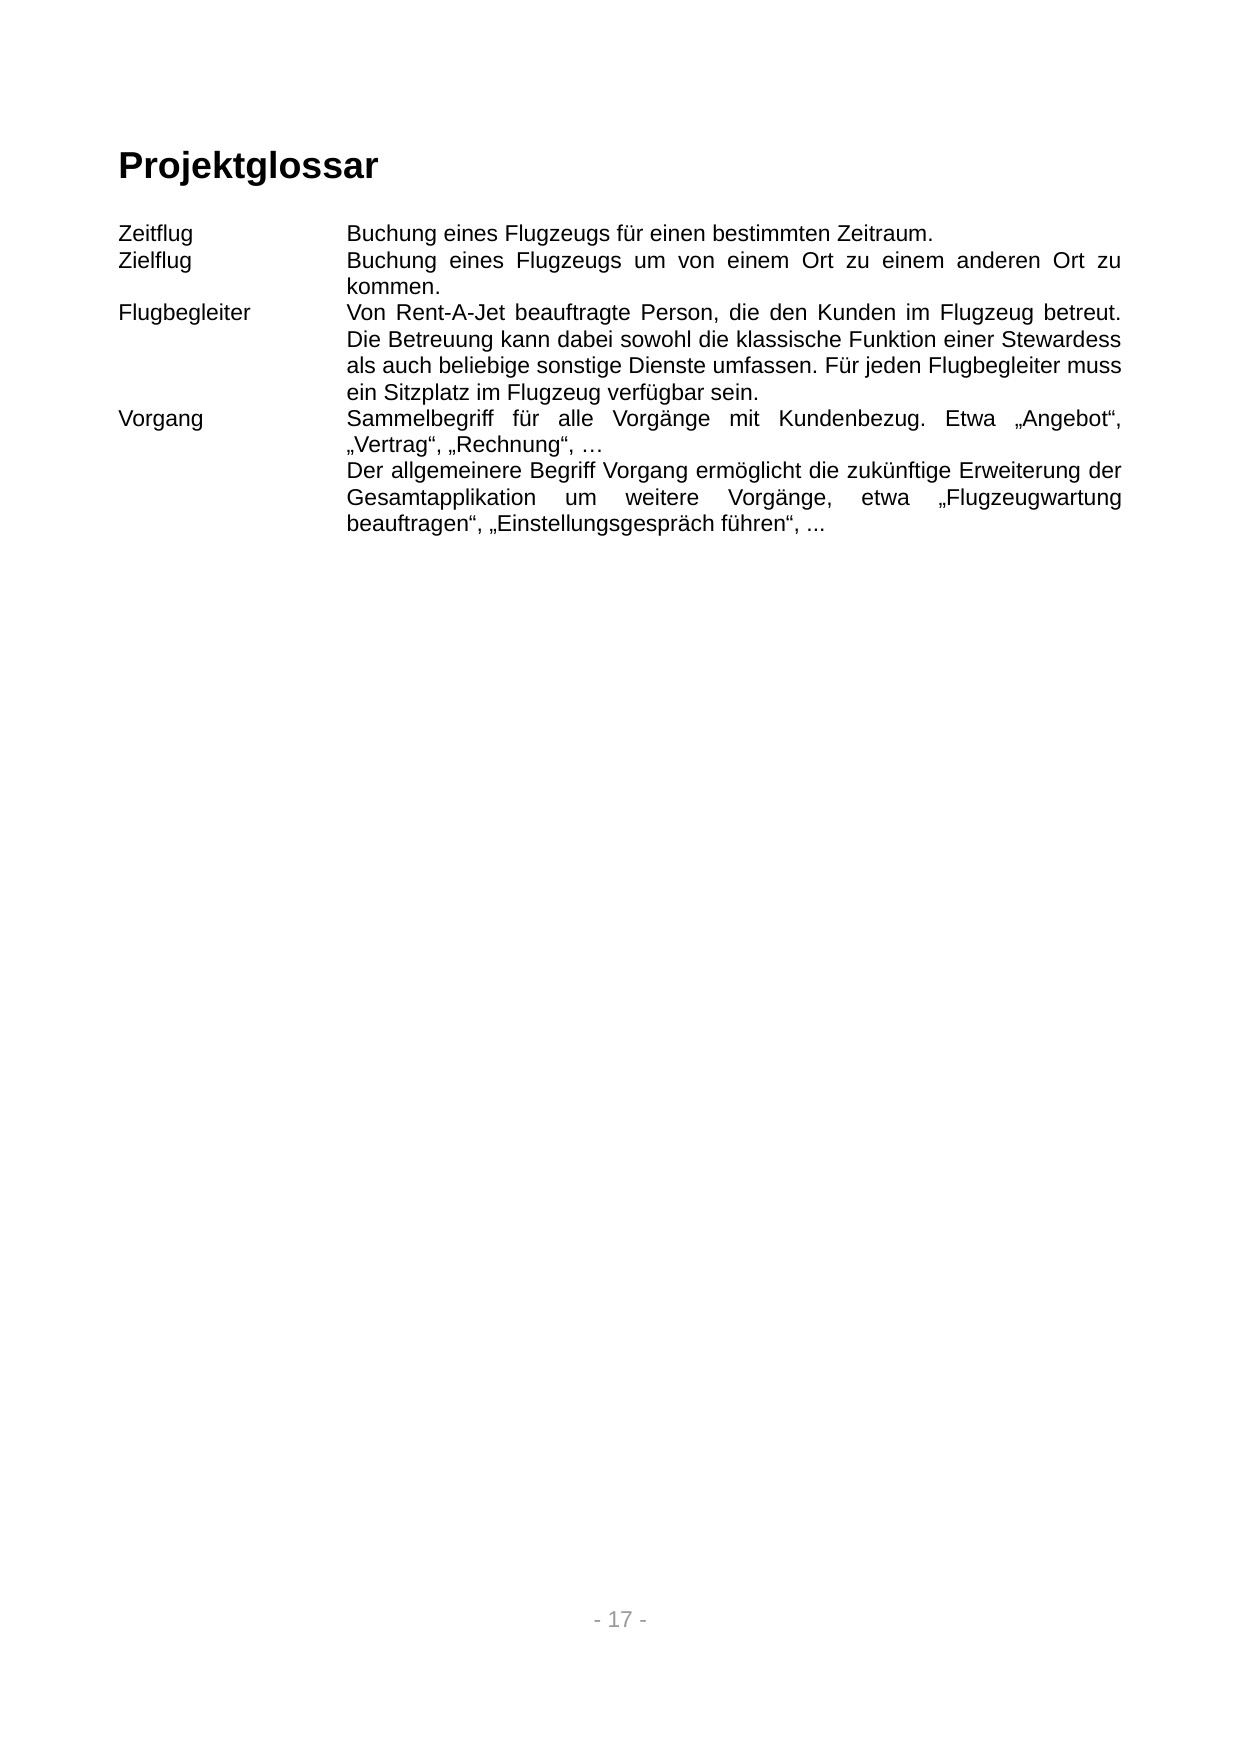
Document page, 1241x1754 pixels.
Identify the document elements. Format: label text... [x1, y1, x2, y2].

table_cell [118, 932, 346, 958]
table_cell Flugbegleiter [118, 299, 346, 405]
table_cell [346, 853, 1122, 879]
table_cell Vorgang [118, 405, 346, 537]
table_cell [118, 563, 346, 589]
table_header Buchung eines Flugzeugs für einen bestimmten Zeitraum. [346, 220, 1122, 247]
table_cell [118, 748, 346, 774]
table_cell [346, 826, 1122, 853]
table_cell Sammelbegriff für alle Vorgänge mit Kundenbezug. Etwa „Angebot“, „Vertrag“, „Rechnung“, … Der allgemeinere Begriff Vorgang ermöglicht die zukünftige Erweiterung der Gesamtapplikation um weitere Vorgänge, etwa „Flugzeugwartung beauftragen“, „Einstellungsgespräch führen“, ... [346, 405, 1122, 537]
table_cell [346, 668, 1122, 695]
table_header Zeitflug [118, 220, 346, 247]
table_cell [346, 537, 1122, 563]
table_cell [118, 616, 346, 642]
table_cell [346, 906, 1122, 932]
table_cell [118, 668, 346, 695]
table_cell [346, 616, 1122, 642]
table_cell [118, 906, 346, 932]
table_cell [118, 800, 346, 826]
table_cell [118, 537, 346, 563]
subtitle Projektglossar [118, 143, 1122, 186]
table_cell [346, 774, 1122, 800]
table_cell [346, 695, 1122, 721]
table_cell [118, 879, 346, 906]
table_cell [118, 589, 346, 616]
table_cell [118, 642, 346, 668]
table_cell [346, 932, 1122, 958]
table_cell Von Rent-A-Jet beauftragte Person, die den Kunden im Flugzeug betreut. Die Betreuung kann dabei sowohl die klassische Funktion einer Stewardess als auch beliebige sonstige Dienste umfassen. Für jeden Flugbegleiter muss ein Sitzplatz im Flugzeug verfügbar sein. [346, 299, 1122, 405]
table_cell [346, 748, 1122, 774]
table_cell [346, 800, 1122, 826]
table_cell [118, 721, 346, 747]
table_cell [346, 879, 1122, 906]
table_cell Buchung eines Flugzeugs um von einem Ort zu einem anderen Ort zu kommen. [346, 247, 1122, 299]
table_cell [118, 695, 346, 721]
table_cell [346, 589, 1122, 616]
table_cell [346, 642, 1122, 668]
table_cell [118, 853, 346, 879]
table_cell [118, 774, 346, 800]
table_cell Zielflug [118, 247, 346, 299]
table_cell [346, 721, 1122, 747]
table_cell [346, 563, 1122, 589]
table_cell [118, 826, 346, 853]
